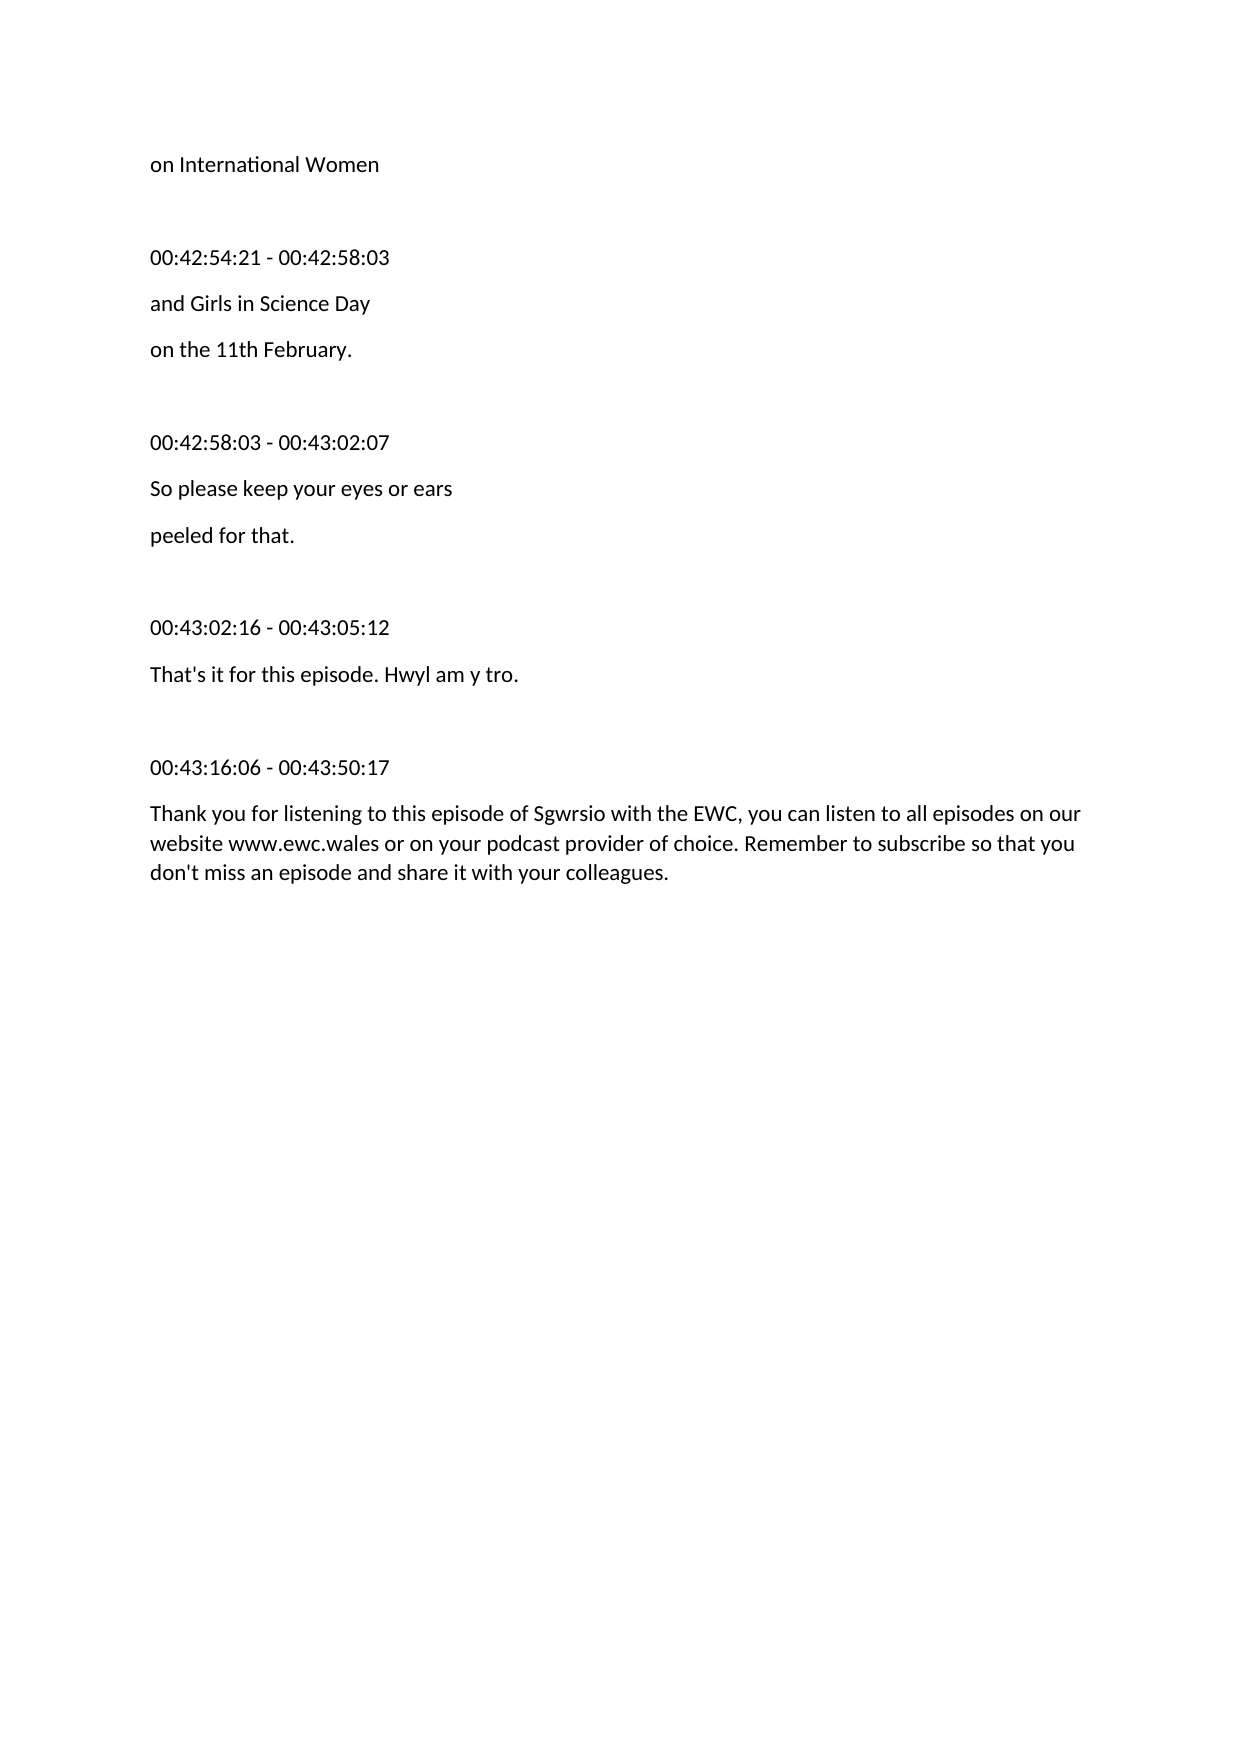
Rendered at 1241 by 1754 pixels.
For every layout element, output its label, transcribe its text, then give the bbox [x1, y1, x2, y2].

text on the 11th February. [150, 335, 1090, 363]
text peeled for that. [150, 521, 1090, 549]
text 00:43:02:16 - 00:43:05:12 [150, 613, 1090, 642]
text Thank you for listening to this episode of Sgwrsio with the EWC, you can listen to all episodes on our website www.ewc.wales or on your podcast provider of choice. Remember to subscribe so that you don't miss an episode and share it with your colleagues. [150, 799, 1090, 886]
text 00:42:54:21 - 00:42:58:03 [150, 243, 1090, 271]
text 00:43:16:06 - 00:43:50:17 [150, 753, 1090, 781]
text That's it for this episode. Hwyl am y tro. [150, 660, 1090, 688]
text on International Women [150, 150, 1090, 178]
text 00:42:58:03 - 00:43:02:07 [150, 428, 1090, 456]
text and Girls in Science Day [150, 289, 1090, 317]
text So please keep your eyes or ears [150, 474, 1090, 502]
